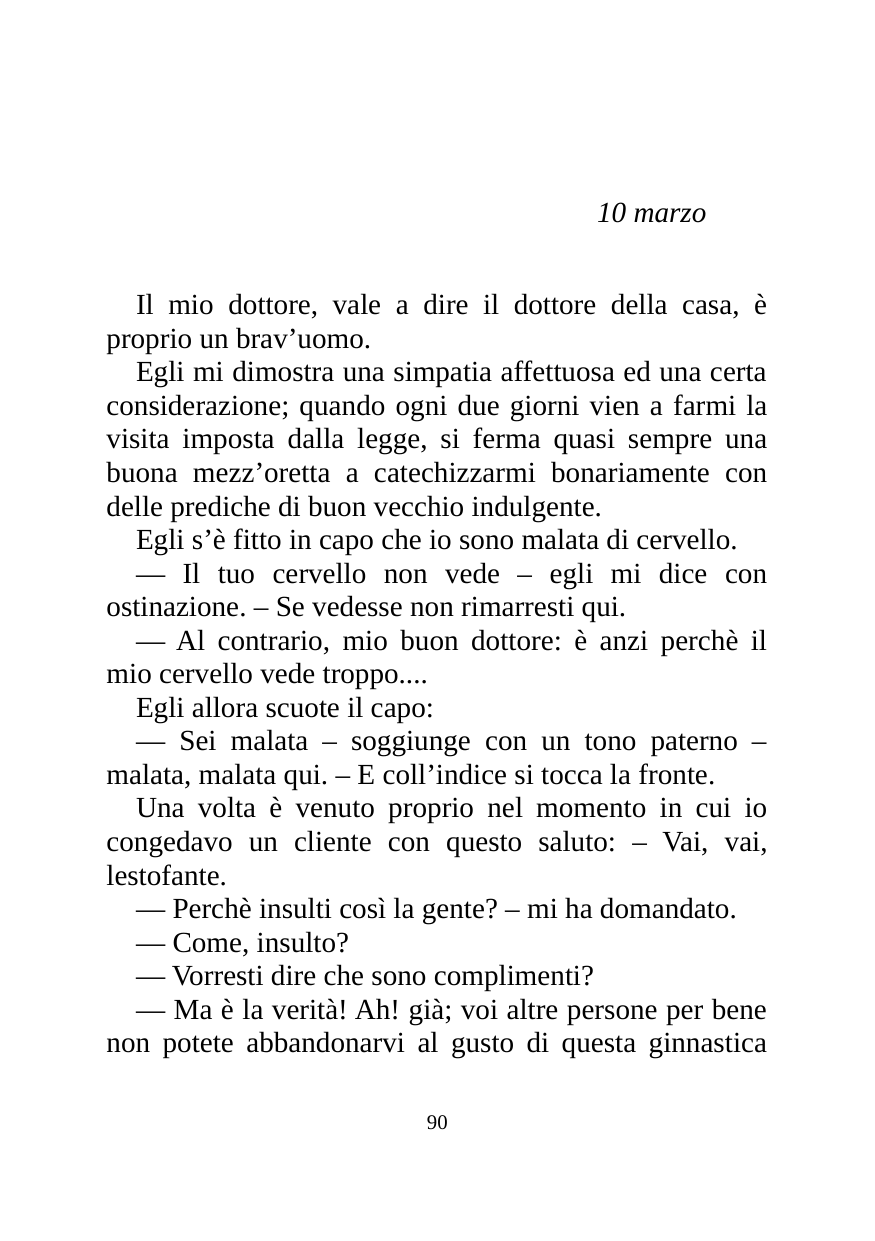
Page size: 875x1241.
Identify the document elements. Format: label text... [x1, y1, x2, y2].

text — Ma è la verità! Ah! già; voi altre persone per bene non potete abbandonarvi al gusto di questa ginnastica [106, 992, 768, 1059]
text Egli s’è fitto in capo che io sono malata di cervello. [106, 522, 768, 556]
text Il mio dottore, vale a dire il dottore della casa, è proprio un brav’uomo. [106, 287, 768, 354]
text Egli mi dimostra una simpatia affettuosa ed una certa considerazione; quando ogni due giorni vien a farmi la visita imposta dalla legge, si ferma quasi sempre una buona mezz’oretta a catechizzarmi bonariamente con delle prediche di buon vecchio indulgente. [106, 354, 768, 522]
text Una volta è venuto proprio nel momento in cui io congedavo un cliente con questo saluto: – Vai, vai, lestofante. [106, 791, 768, 891]
text 10 marzo [106, 195, 709, 228]
text — Sei malata – soggiunge con un tono paterno – malata, malata qui. – E coll’indice si tocca la fronte. [106, 723, 768, 791]
text Egli allora scuote il capo: [106, 690, 768, 723]
text — Al contrario, mio buon dottore: è anzi perchè il mio cervello vede troppo.... [106, 623, 768, 690]
text — Il tuo cervello non vede – egli mi dice con ostinazione. – Se vedesse non rimarresti qui. [106, 556, 768, 623]
text — Perchè insulti così la gente? – mi ha domandato. [106, 891, 768, 925]
text — Vorresti dire che sono complimenti? [106, 958, 768, 992]
text — Come, insulto? [106, 925, 768, 958]
